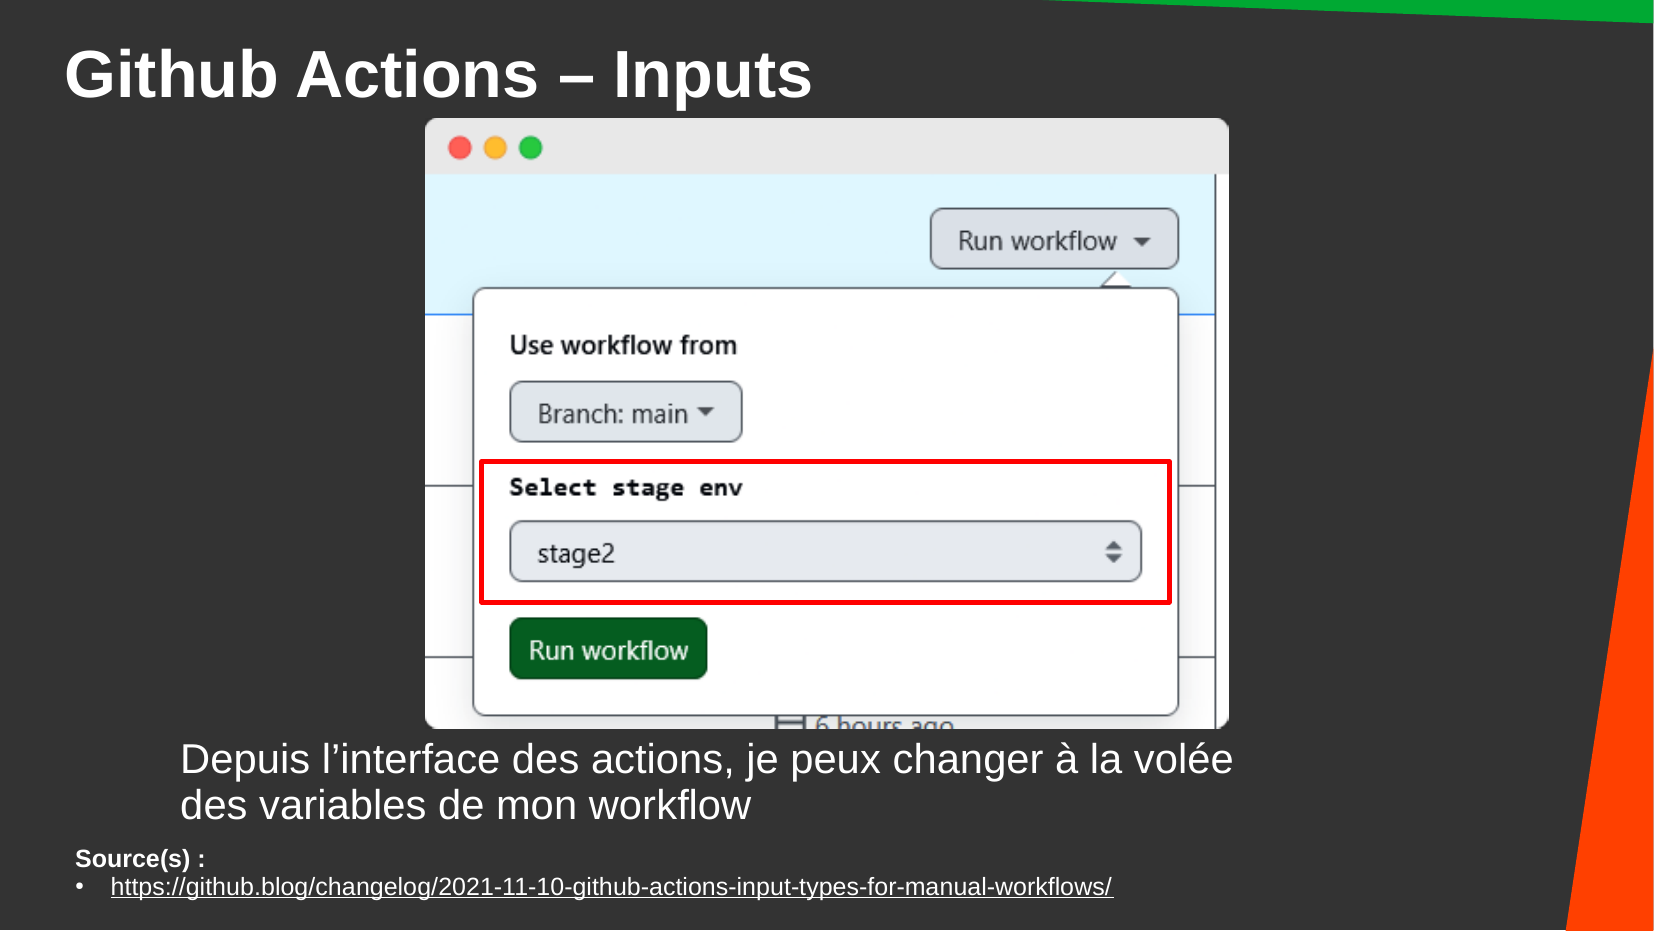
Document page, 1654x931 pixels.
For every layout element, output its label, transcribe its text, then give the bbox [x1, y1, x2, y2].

text_box Source(s) : https://github.blog/changelog/2021-11-10-github-actions-input-types-for-manual-workflows/ [60, 799, 1546, 909]
title Github Actions – Inputs [64, 37, 1577, 119]
text_box Depuis l’interface des actions, je peux changer à la volée des variables de mon workflow [165, 728, 1300, 836]
picture [425, 118, 1229, 729]
text_box [1042, 0, 1654, 24]
text_box [1565, 344, 1654, 931]
